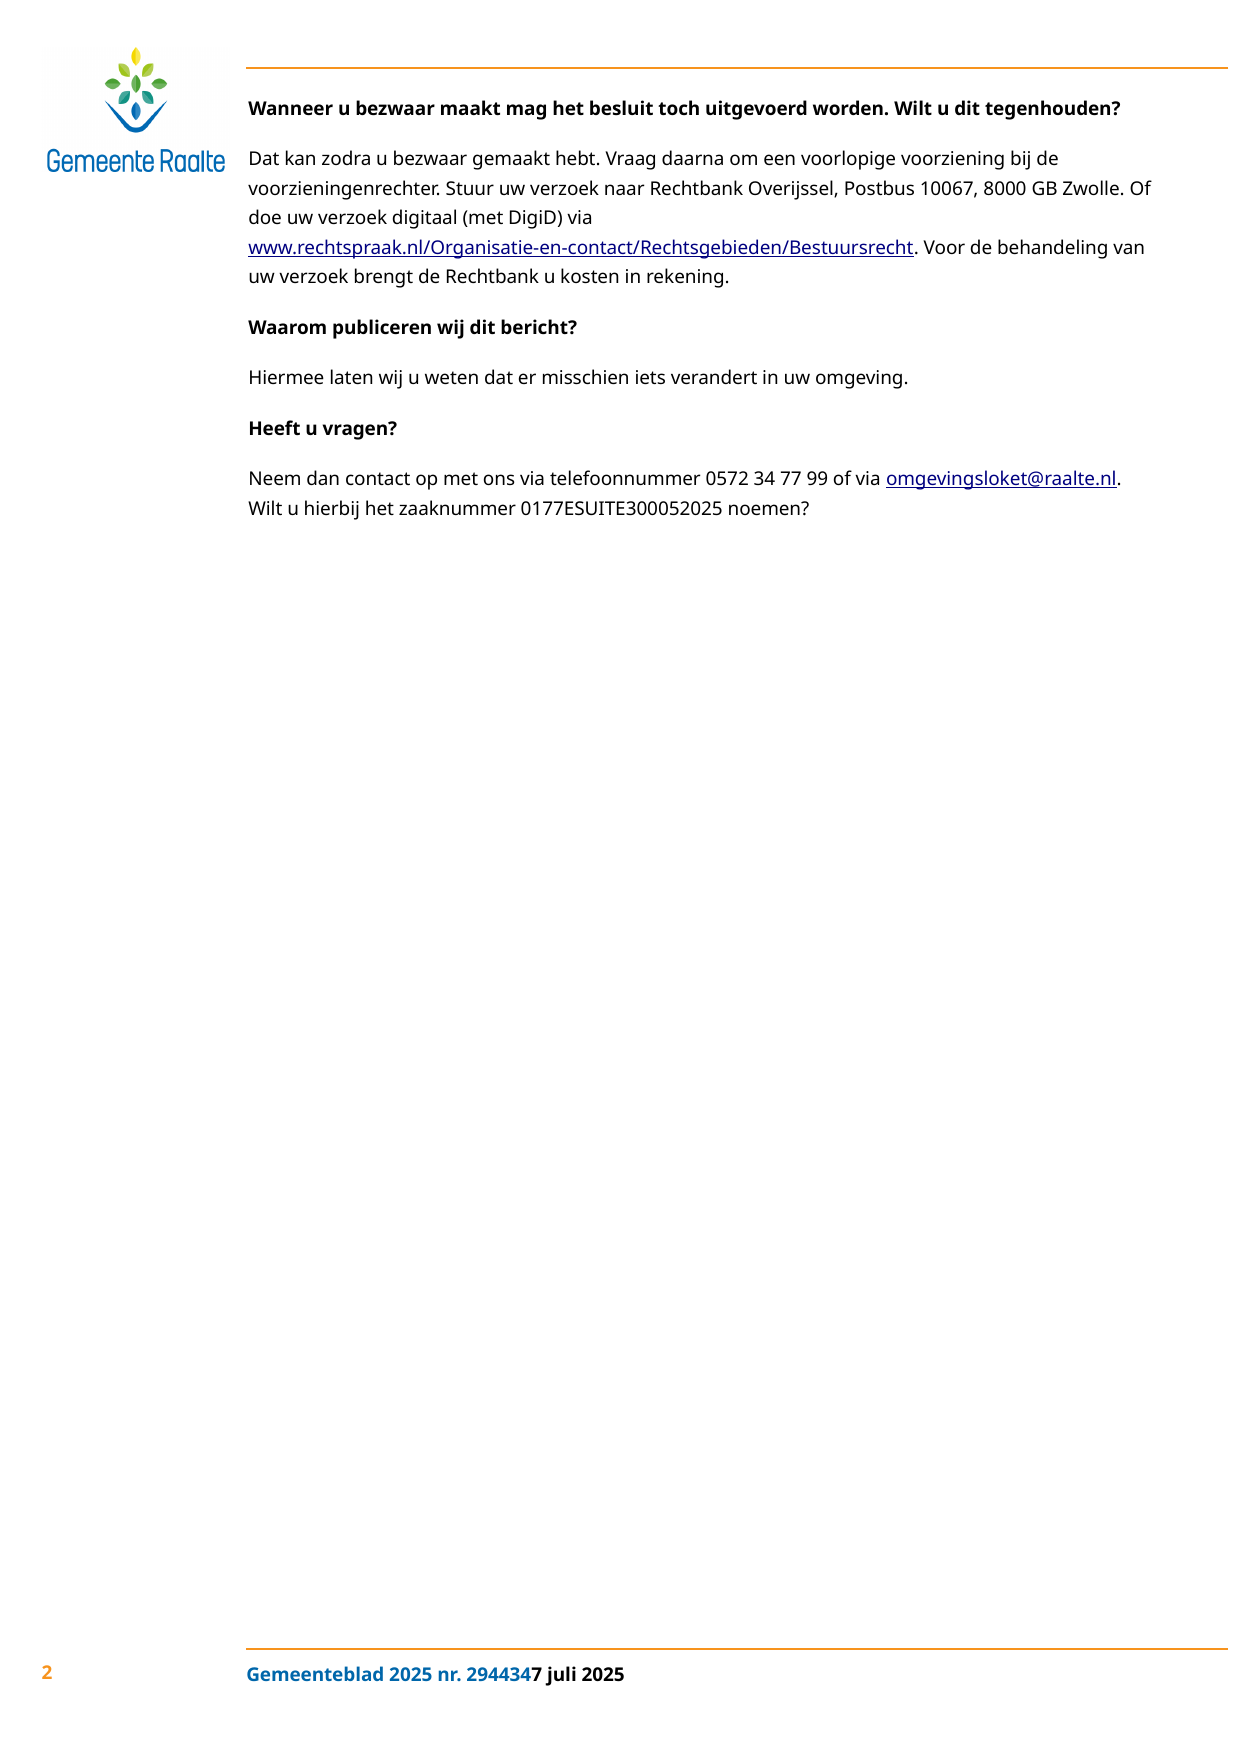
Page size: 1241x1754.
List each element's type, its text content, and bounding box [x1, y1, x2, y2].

picture [41, 47, 231, 172]
text Hiermee laten wij u weten dat er misschien iets verandert in uw omgeving. [248, 364, 1152, 390]
text Heeft u vragen? [248, 415, 1152, 441]
text Neem dan contact op met ons via telefoonnummer 0572 34 77 99 of via omgevingsloket@raalte.nl. Wilt u hierbij het zaaknummer 0177ESUITE300052025 noemen? [248, 465, 1152, 521]
text Dat kan zodra u bezwaar gemaakt hebt. Vraag daarna om een voorlopige voorziening bij de voorzieningenrechter. Stuur uw verzoek naar Rechtbank Overijssel, Postbus 10067, 8000 GB Zwolle. Of doe uw verzoek digitaal (met DigiD) via www.rechtspraak.nl/Organisatie-en-contact/Rechtsgebieden/Bestuursrecht. Voor de behandeling van uw verzoek brengt de Rechtbank u kosten in rekening. [248, 145, 1152, 289]
text Waarom publiceren wij dit bericht? [248, 314, 1152, 340]
text Wanneer u bezwaar maakt mag het besluit toch uitgevoerd worden. Wilt u dit tegenhouden? [248, 95, 1152, 121]
